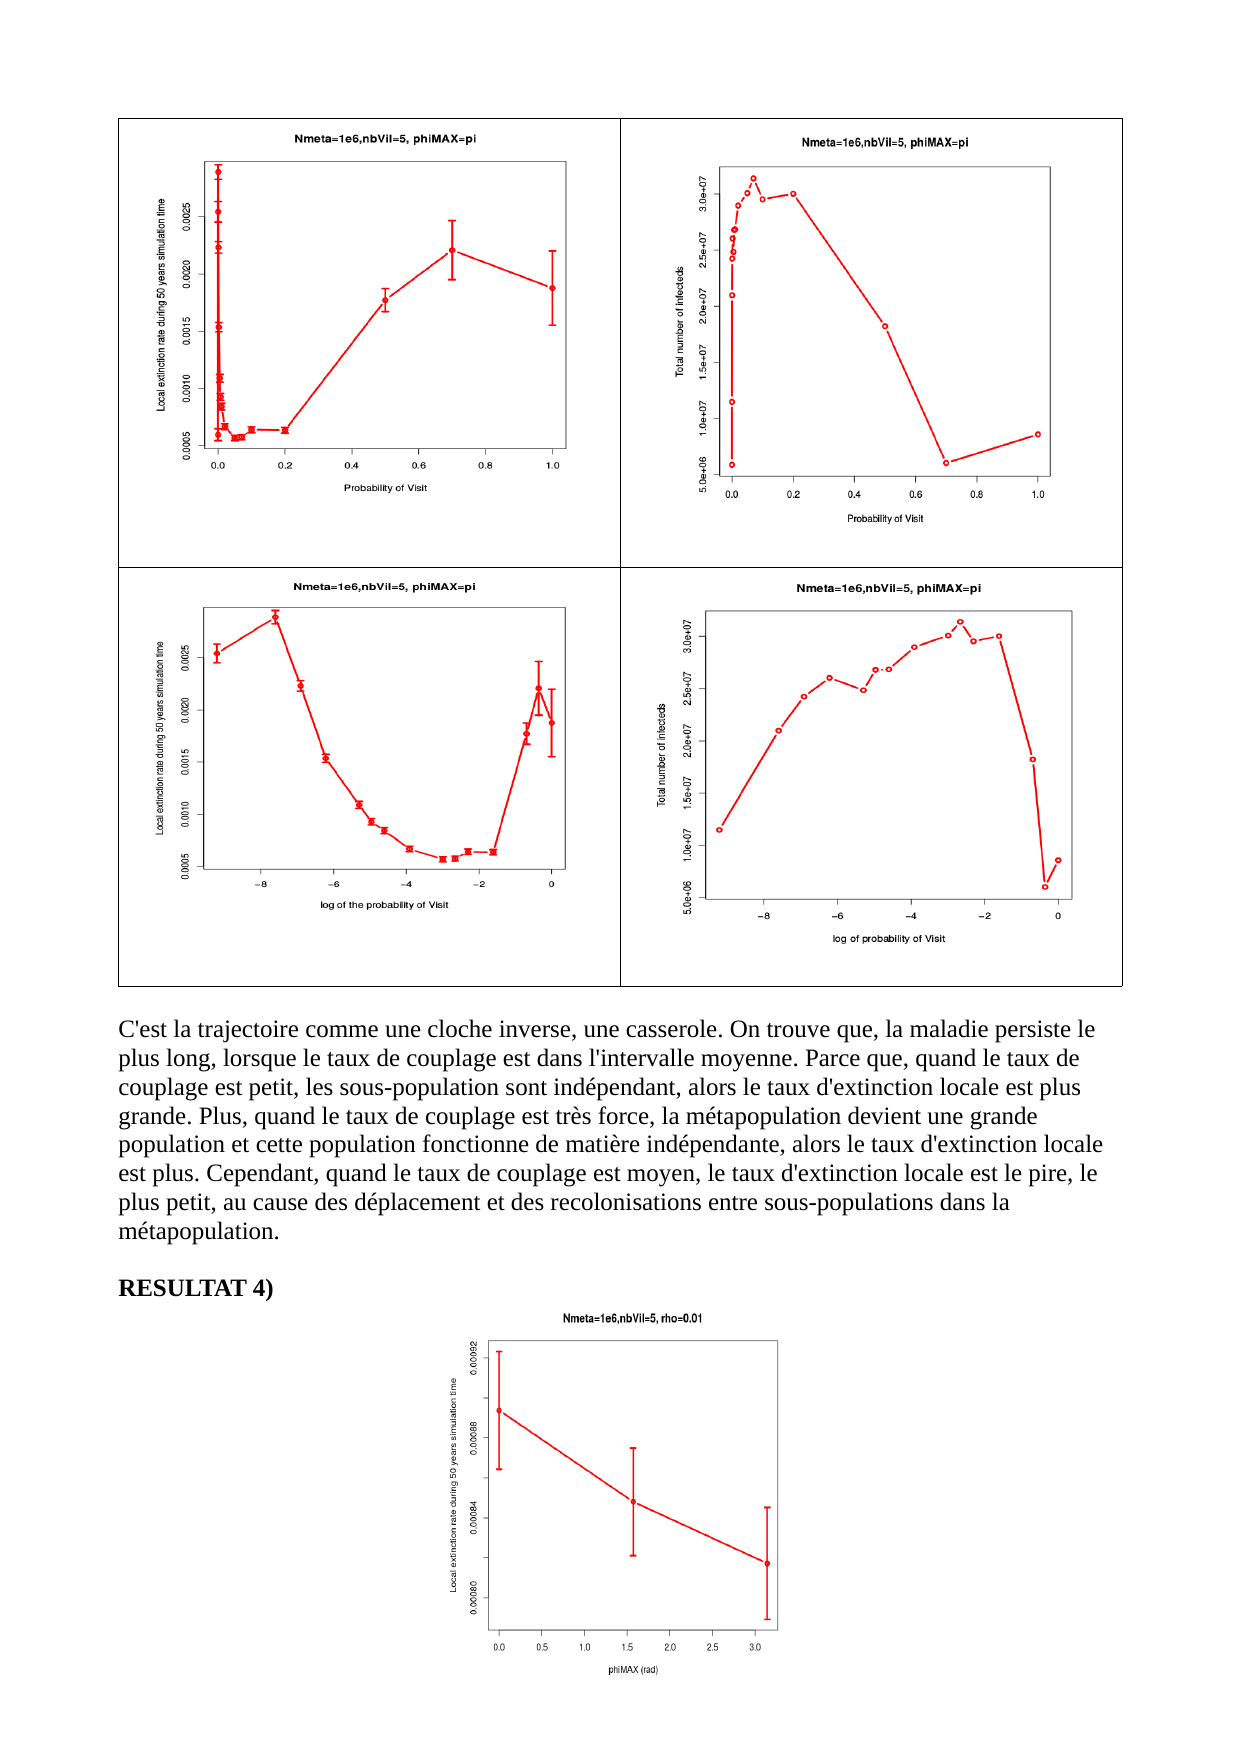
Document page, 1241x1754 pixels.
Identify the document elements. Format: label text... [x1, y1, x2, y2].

picture [656, 572, 1086, 952]
text RESULTAT 4) [118, 1273, 1122, 1302]
table_header [621, 119, 1122, 532]
picture [155, 572, 583, 916]
table_cell [119, 568, 620, 986]
picture [156, 123, 583, 502]
picture [449, 1302, 791, 1683]
text C'est la trajectoire comme une cloche inverse, une casserole. On trouve que, la maladie persiste le plus long, lorsque le taux de couplage est dans l'intervalle moyenne. Parce que, quand le taux de couplage est petit, les sous-population sont indépendant, alors le taux d'extinction locale est plus grande. Plus, quand le taux de couplage est très force, la métapopulation devient une grande population et cette population fonctionne de matière indépendante, alors le taux d'extinction locale est plus. Cependant, quand le taux de couplage est moyen, le taux d'extinction locale est le pire, le plus petit, au cause des déplacement et des recolonisations entre sous-populations dans la métapopulation. [118, 1014, 1122, 1244]
table_header [621, 533, 1122, 567]
picture [673, 123, 1069, 533]
table_cell [621, 568, 1122, 986]
table_header [119, 119, 620, 567]
